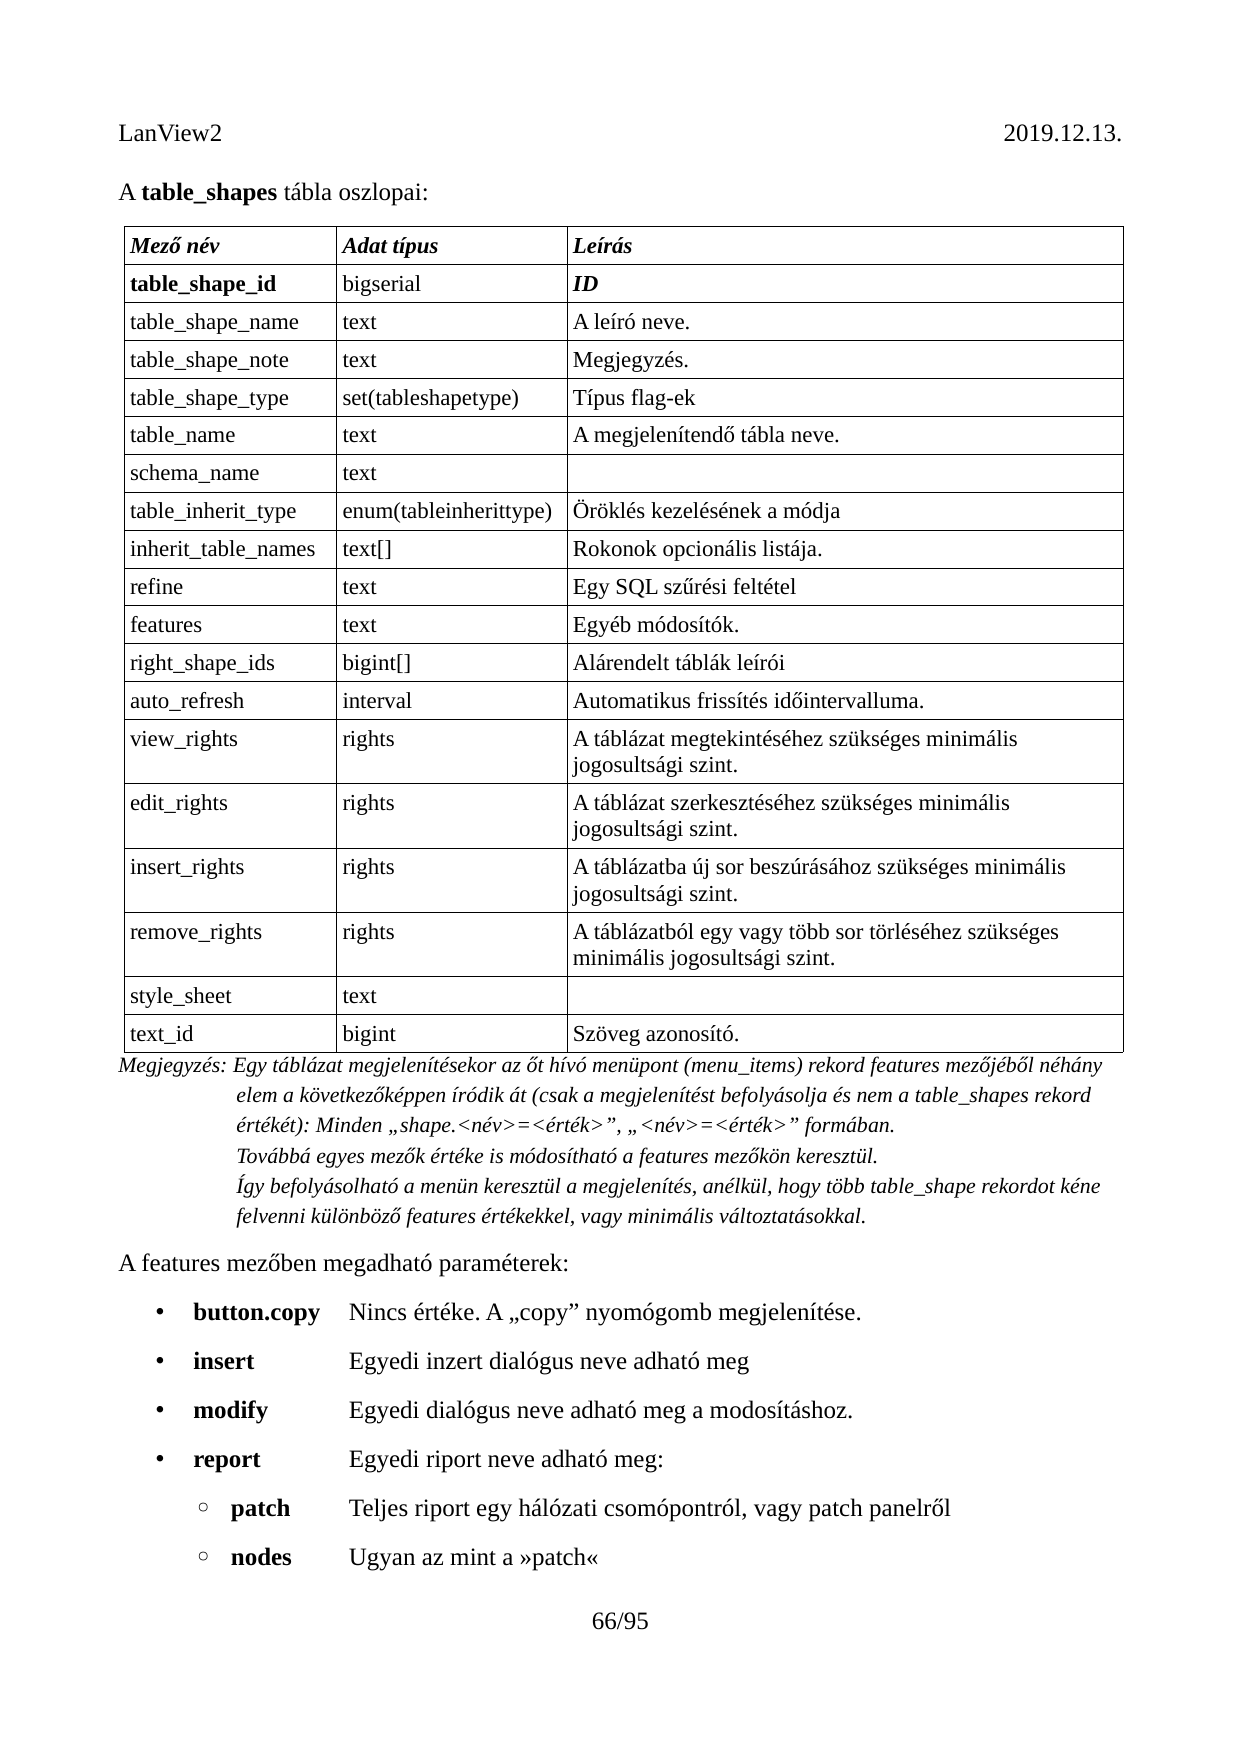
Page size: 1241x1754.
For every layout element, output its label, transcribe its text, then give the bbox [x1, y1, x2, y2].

table_cell text[] [337, 531, 567, 567]
table_cell rights [337, 784, 567, 848]
list patch Teljes riport egy hálózati csomópontról, vagy patch panelről [193, 1493, 1122, 1522]
table_cell table_shape_id [125, 265, 336, 302]
table_cell rights [337, 913, 567, 976]
table_cell Öröklés kezelésének a módja [568, 493, 1123, 529]
table_cell rights [337, 720, 567, 783]
table_cell [568, 455, 1123, 492]
table_cell text [337, 569, 567, 605]
table_cell text [337, 303, 567, 340]
table_cell interval [337, 682, 567, 719]
table_cell A táblázat megtekintéséhez szükséges minimális jogosultsági szint. [568, 720, 1123, 783]
table_cell bigint [337, 1015, 567, 1052]
table_header Leírás [568, 227, 1123, 264]
text A table_shapes tábla oszlopai: [118, 177, 1122, 206]
table_cell Automatikus frissítés időintervalluma. [568, 682, 1123, 719]
table_cell right_shape_ids [125, 644, 336, 681]
table_cell features [125, 606, 336, 643]
table_cell table_shape_name [125, 303, 336, 340]
table_cell inherit_table_names [125, 531, 336, 567]
table_cell Alárendelt táblák leírói [568, 644, 1123, 681]
table_cell Szöveg azonosító. [568, 1015, 1123, 1052]
table_cell rights [337, 849, 567, 912]
table_cell view_rights [125, 720, 336, 783]
table_header Adat típus [337, 227, 567, 264]
table_cell A megjelenítendő tábla neve. [568, 417, 1123, 454]
table_cell text [337, 606, 567, 643]
text A features mezőben megadható paraméterek: [118, 1248, 1122, 1277]
table_cell style_sheet [125, 977, 336, 1014]
table_cell Egyéb módosítók. [568, 606, 1123, 643]
table_cell table_shape_note [125, 341, 336, 378]
table_cell A táblázatból egy vagy több sor törléséhez szükséges minimális jogosultsági szint. [568, 913, 1123, 976]
table_cell table_inherit_type [125, 493, 336, 529]
table_cell text [337, 455, 567, 492]
list modify Egyedi dialógus neve adható meg a modosításhoz. [156, 1395, 1122, 1424]
table_header Mező név [125, 227, 336, 264]
table_cell A táblázatba új sor beszúrásához szükséges minimális jogosultsági szint. [568, 849, 1123, 912]
table_cell Megjegyzés. [568, 341, 1123, 378]
table_cell remove_rights [125, 913, 336, 976]
table_cell Rokonok opcionális listája. [568, 531, 1123, 567]
table_cell A táblázat szerkesztéséhez szükséges minimális jogosultsági szint. [568, 784, 1123, 848]
table_cell text [337, 341, 567, 378]
text Megjegyzés: Egy táblázat megjelenítésekor az őt hívó menüpont (menu_items) rekord features mezőjéből néhány elem a következőképpen íródik át (csak a megjelenítést befolyásolja és nem a table_shapes rekord értékét): Minden „shape.<név>=<érték>”, „<név>=<érték>” formában. Továbbá egyes mezők értéke is módosítható a features mezőkön keresztül. Így befolyásolható a menün keresztül a megjelenítés, anélkül, hogy több table_shape rekordot kéne felvenni különböző features értékekkel, vagy minimális változtatásokkal. [118, 1052, 1122, 1228]
table_cell ID [568, 265, 1123, 302]
table_cell bigint[] [337, 644, 567, 681]
list insert Egyedi inzert dialógus neve adható meg [156, 1346, 1122, 1375]
table_cell table_shape_type [125, 379, 336, 416]
list button.copy Nincs értéke. A „copy” nyomógomb megjelenítése. [156, 1297, 1122, 1326]
table_cell enum(tableinherittype) [337, 493, 567, 529]
table_cell set(tableshapetype) [337, 379, 567, 416]
table_cell text_id [125, 1015, 336, 1052]
table_cell refine [125, 569, 336, 605]
table_cell auto_refresh [125, 682, 336, 719]
table_cell insert_rights [125, 849, 336, 912]
table_cell A leíró neve. [568, 303, 1123, 340]
table_cell edit_rights [125, 784, 336, 848]
table_cell [568, 977, 1123, 1014]
table_cell bigserial [337, 265, 567, 302]
table_cell table_name [125, 417, 336, 454]
list report Egyedi riport neve adható meg: [156, 1444, 1122, 1473]
table_cell schema_name [125, 455, 336, 492]
table_cell text [337, 417, 567, 454]
table_cell text [337, 977, 567, 1014]
table_cell Típus flag-ek [568, 379, 1123, 416]
table_cell Egy SQL szűrési feltétel [568, 569, 1123, 605]
list nodes Ugyan az mint a »patch« [193, 1542, 1122, 1571]
